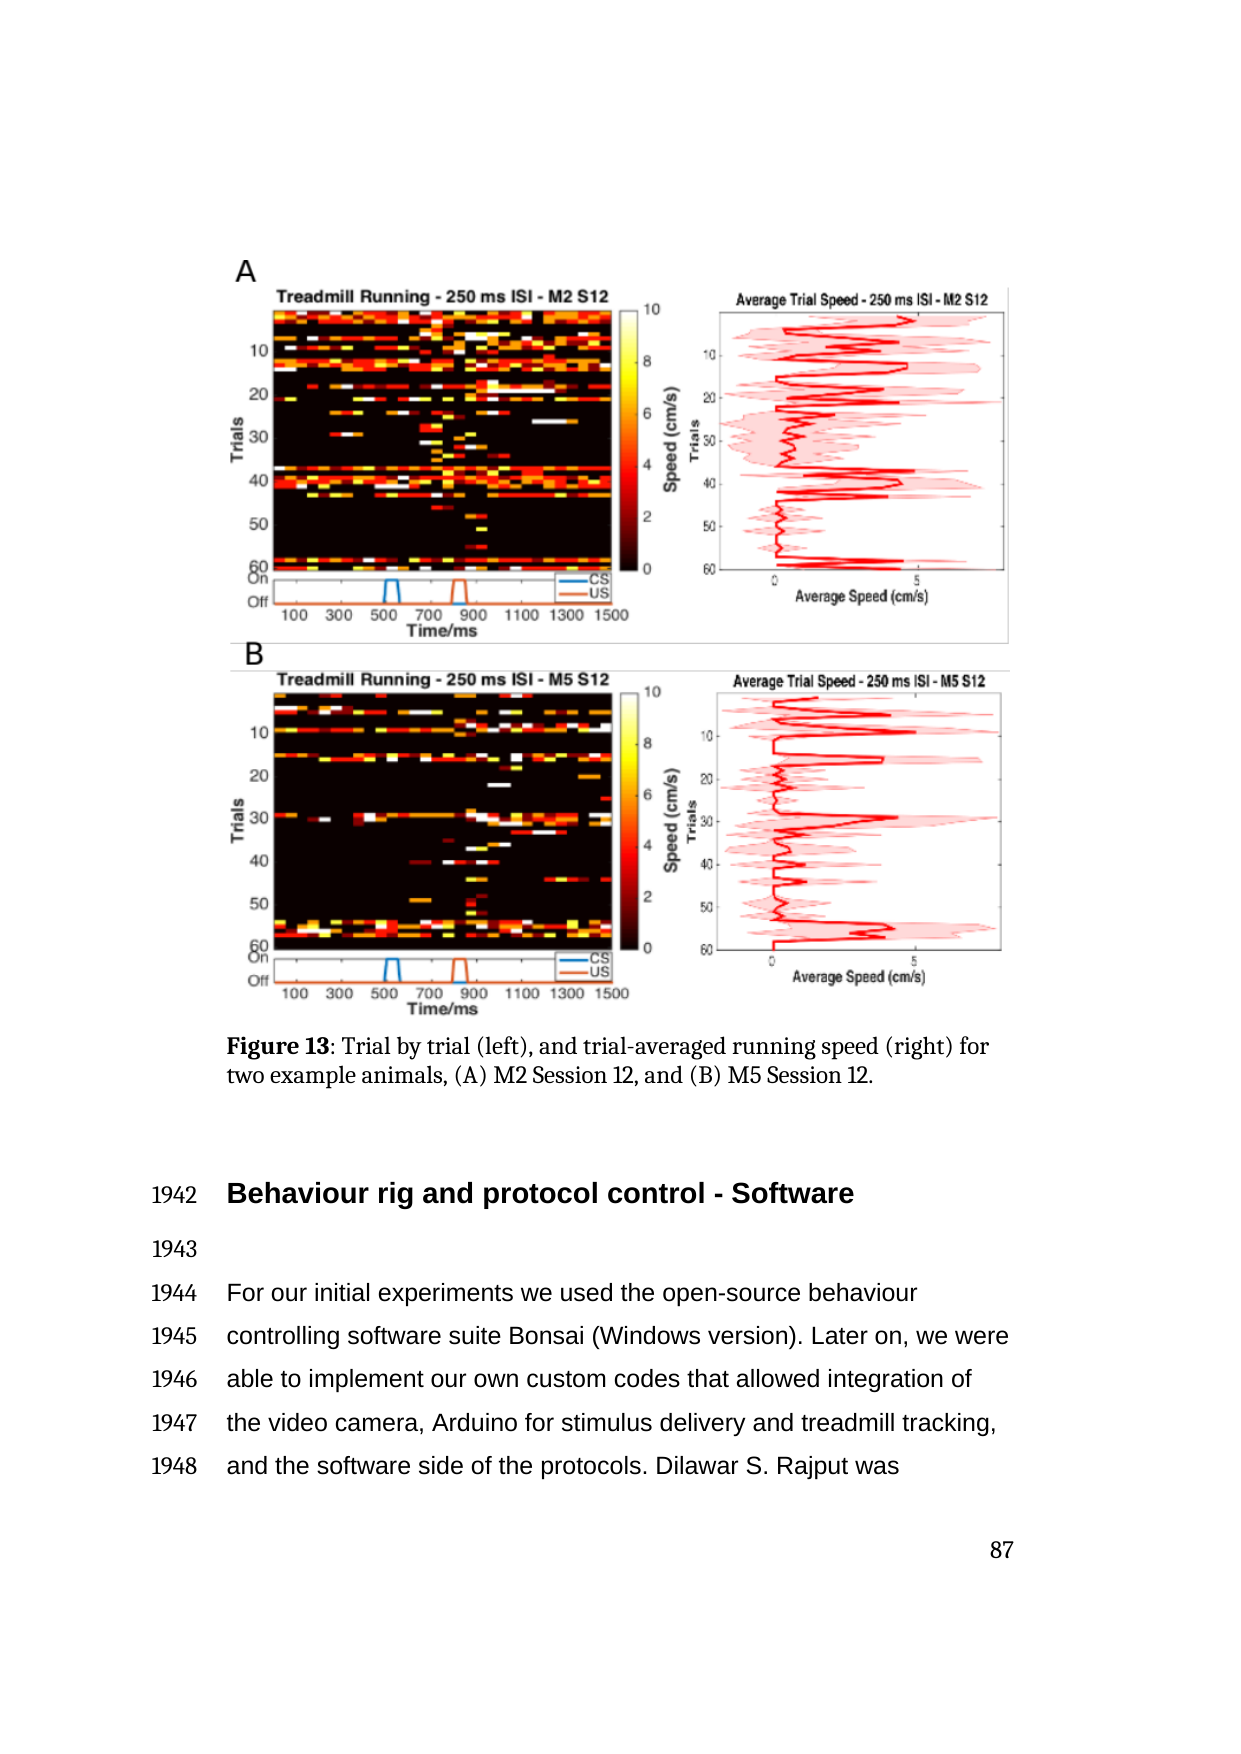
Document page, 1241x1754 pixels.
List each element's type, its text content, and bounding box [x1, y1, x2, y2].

picture [230, 260, 1010, 1020]
text For our initial experiments we used the open-source behaviour controlling software suite Bonsai (Windows version). Later on, we were able to implement our own custom codes that allowed integration of the video camera, Arduino for stimulus delivery and treadmill tracking, and the software side of the protocols. Dilawar S. Rajput was [226, 1278, 1014, 1479]
subtitle Behaviour rig and protocol control - Software [226, 1176, 1014, 1210]
text Figure 13: Trial by trial (left), and trial-averaged running speed (right) for two example animals, (A) M2 Session 12, and (B) M5 Session 12. [226, 1020, 1014, 1090]
